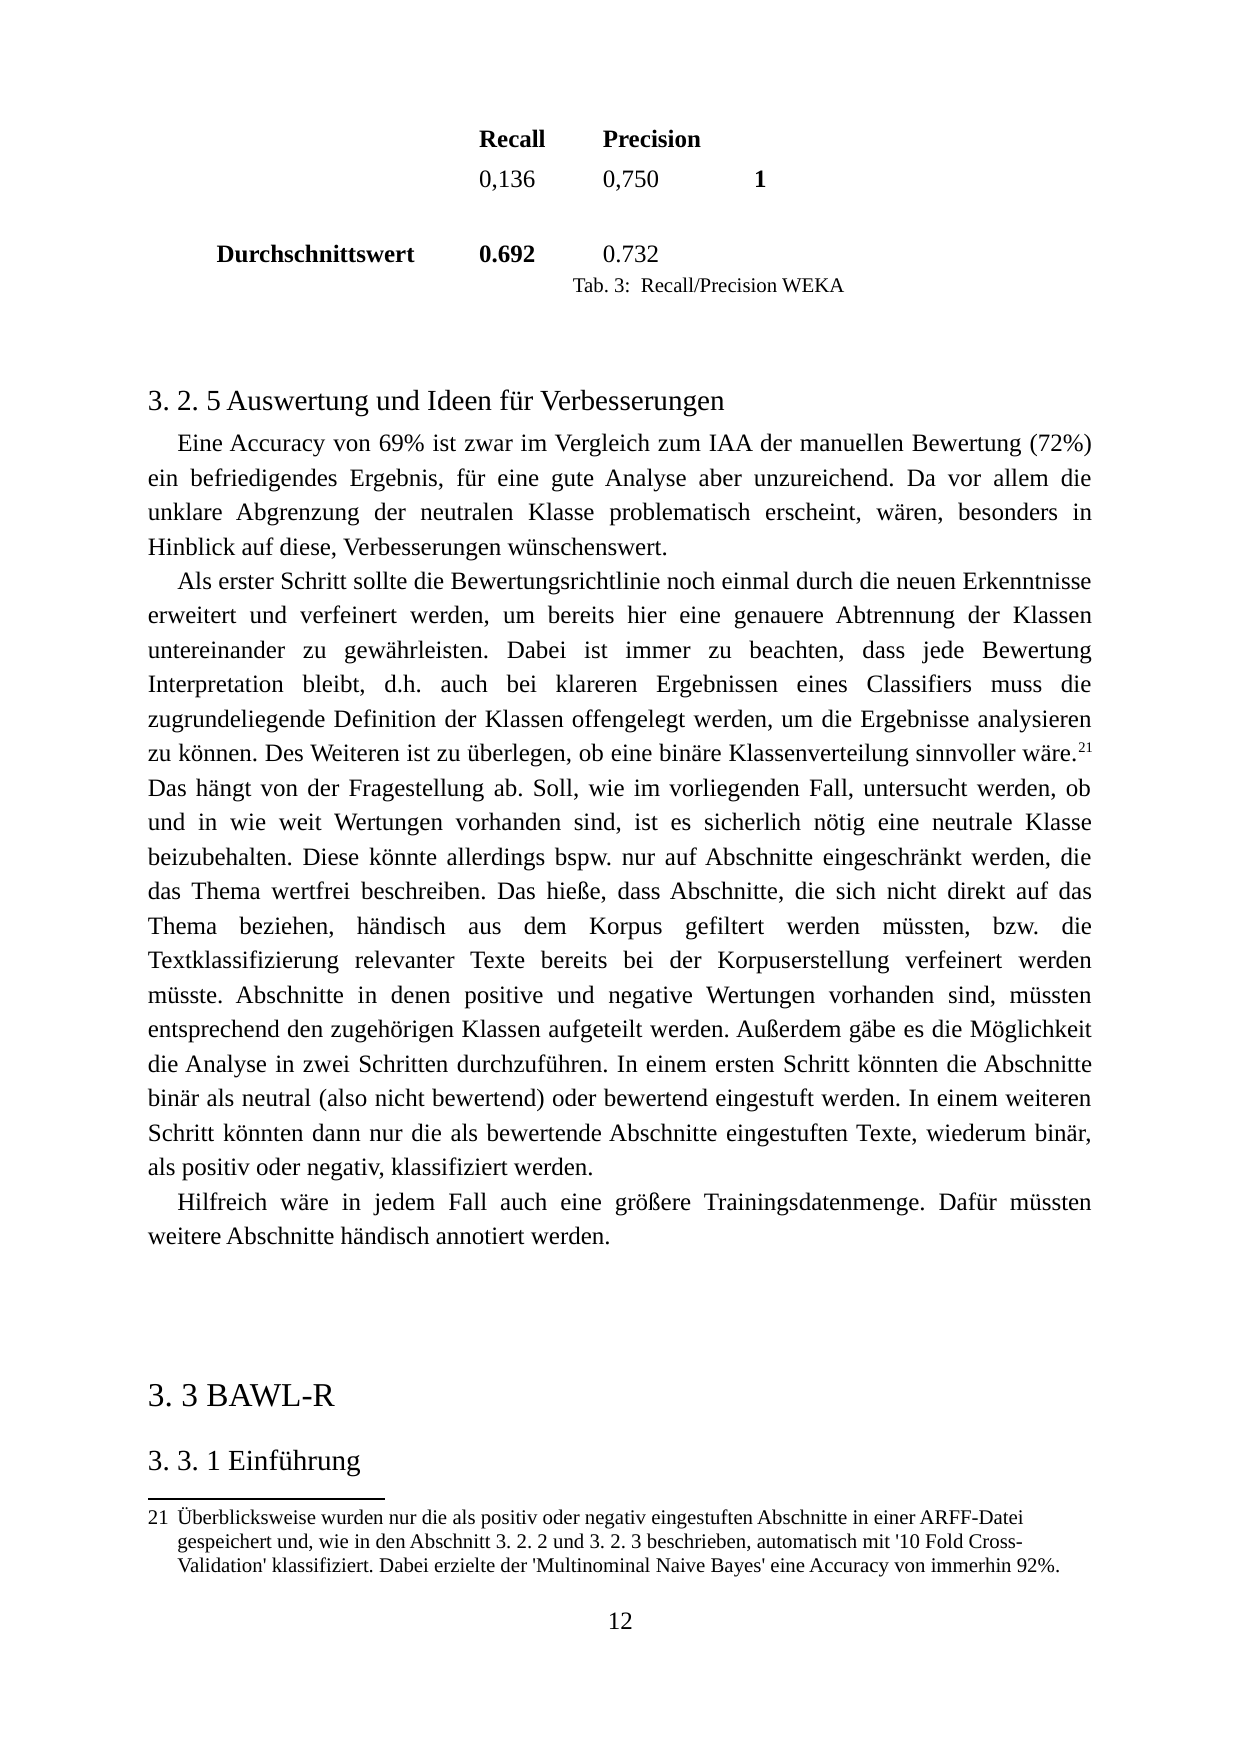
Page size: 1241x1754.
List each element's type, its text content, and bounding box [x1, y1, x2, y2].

text Eine Accuracy von 69% ist zwar im Vergleich zum IAA der manuellen Bewertung (72%) ein befriedigendes Ergebnis, für eine gute Analyse aber unzureichend. Da vor allem die unklare Abgrenzung der neutralen Klasse problematisch erscheint, wären, besonders in Hinblick auf diese, Verbesserungen wünschenswert. [148, 428, 1093, 560]
table_cell 0,750 [568, 158, 719, 233]
table_header [719, 118, 841, 158]
text Überblicksweise wurden nur die als positiv oder negativ eingestuften Abschnitte in einer ARFF-Datei gespeichert und, wie in den Abschnitt 3. 2. 2 und 3. 2. 3 beschrieben, automatisch mit '10 Fold Cross-Validation' klassifiziert. Dabei erzielte der 'Multinominal Naive Bayes' eine Accuracy von immerhin 92%. [148, 1505, 1093, 1577]
table_cell 0,732 [568, 233, 719, 273]
text 3. 2. 5 Auswertung und Ideen für Verbesserungen [148, 383, 1093, 416]
table_cell [719, 233, 841, 273]
table_cell 1 [719, 158, 841, 233]
table_header Precision [568, 118, 719, 158]
text Tab. 3: Recall/Precision WEKA [148, 273, 1093, 297]
table_cell 0,136 [444, 158, 567, 233]
text 3. 3. 1 Einführung [148, 1443, 1093, 1477]
table_header Recall [444, 118, 567, 158]
table_cell 0,692 [444, 233, 567, 273]
table_header [181, 118, 444, 233]
text Als erster Schritt sollte die Bewertungsrichtlinie noch einmal durch die neuen Erkenntnisse erweitert und verfeinert werden, um bereits hier eine genauere Abtrennung der Klassen untereinander zu gewährleisten. Dabei ist immer zu beachten, dass jede Bewertung Interpretation bleibt, d.h. auch bei klareren Ergebnissen eines Classifiers muss die zugrundeliegende Definition der Klassen offengelegt werden, um die Ergebnisse analysieren zu können. Des Weiteren ist zu überlegen, ob eine binäre Klassenverteilung sinnvoller wäre. Das hängt von der Fragestellung ab. Soll, wie im vorliegenden Fall, untersucht werden, ob und in wie weit Wertungen vorhanden sind, ist es sicherlich nötig eine neutrale Klasse beizubehalten. Diese könnte allerdings bspw. nur auf Abschnitte eingeschränkt werden, die das Thema wertfrei beschreiben. Das hieße, dass Abschnitte, die sich nicht direkt auf das Thema beziehen, händisch aus dem Korpus gefiltert werden müssten, bzw. die Textklassifizierung relevanter Texte bereits bei der Korpuserstellung verfeinert werden müsste. Abschnitte in denen positive und negative Wertungen vorhanden sind, müssten entsprechend den zugehörigen Klassen aufgeteilt werden. Außerdem gäbe es die Möglichkeit die Analyse in zwei Schritten durchzuführen. In einem ersten Schritt könnten die Abschnitte binär als neutral (also nicht bewertend) oder bewertend eingestuft werden. In einem weiteren Schritt könnten dann nur die als bewertende Abschnitte eingestuften Texte, wiederum binär, als positiv oder negativ, klassifiziert werden. [148, 566, 1093, 1181]
list 3. 3 BAWL-R [148, 1376, 1093, 1414]
table_cell Durchschnittswert [181, 233, 444, 273]
text Hilfreich wäre in jedem Fall auch eine größere Trainingsdatenmenge. Dafür müssten weitere Abschnitte händisch annotiert werden. [148, 1187, 1093, 1250]
